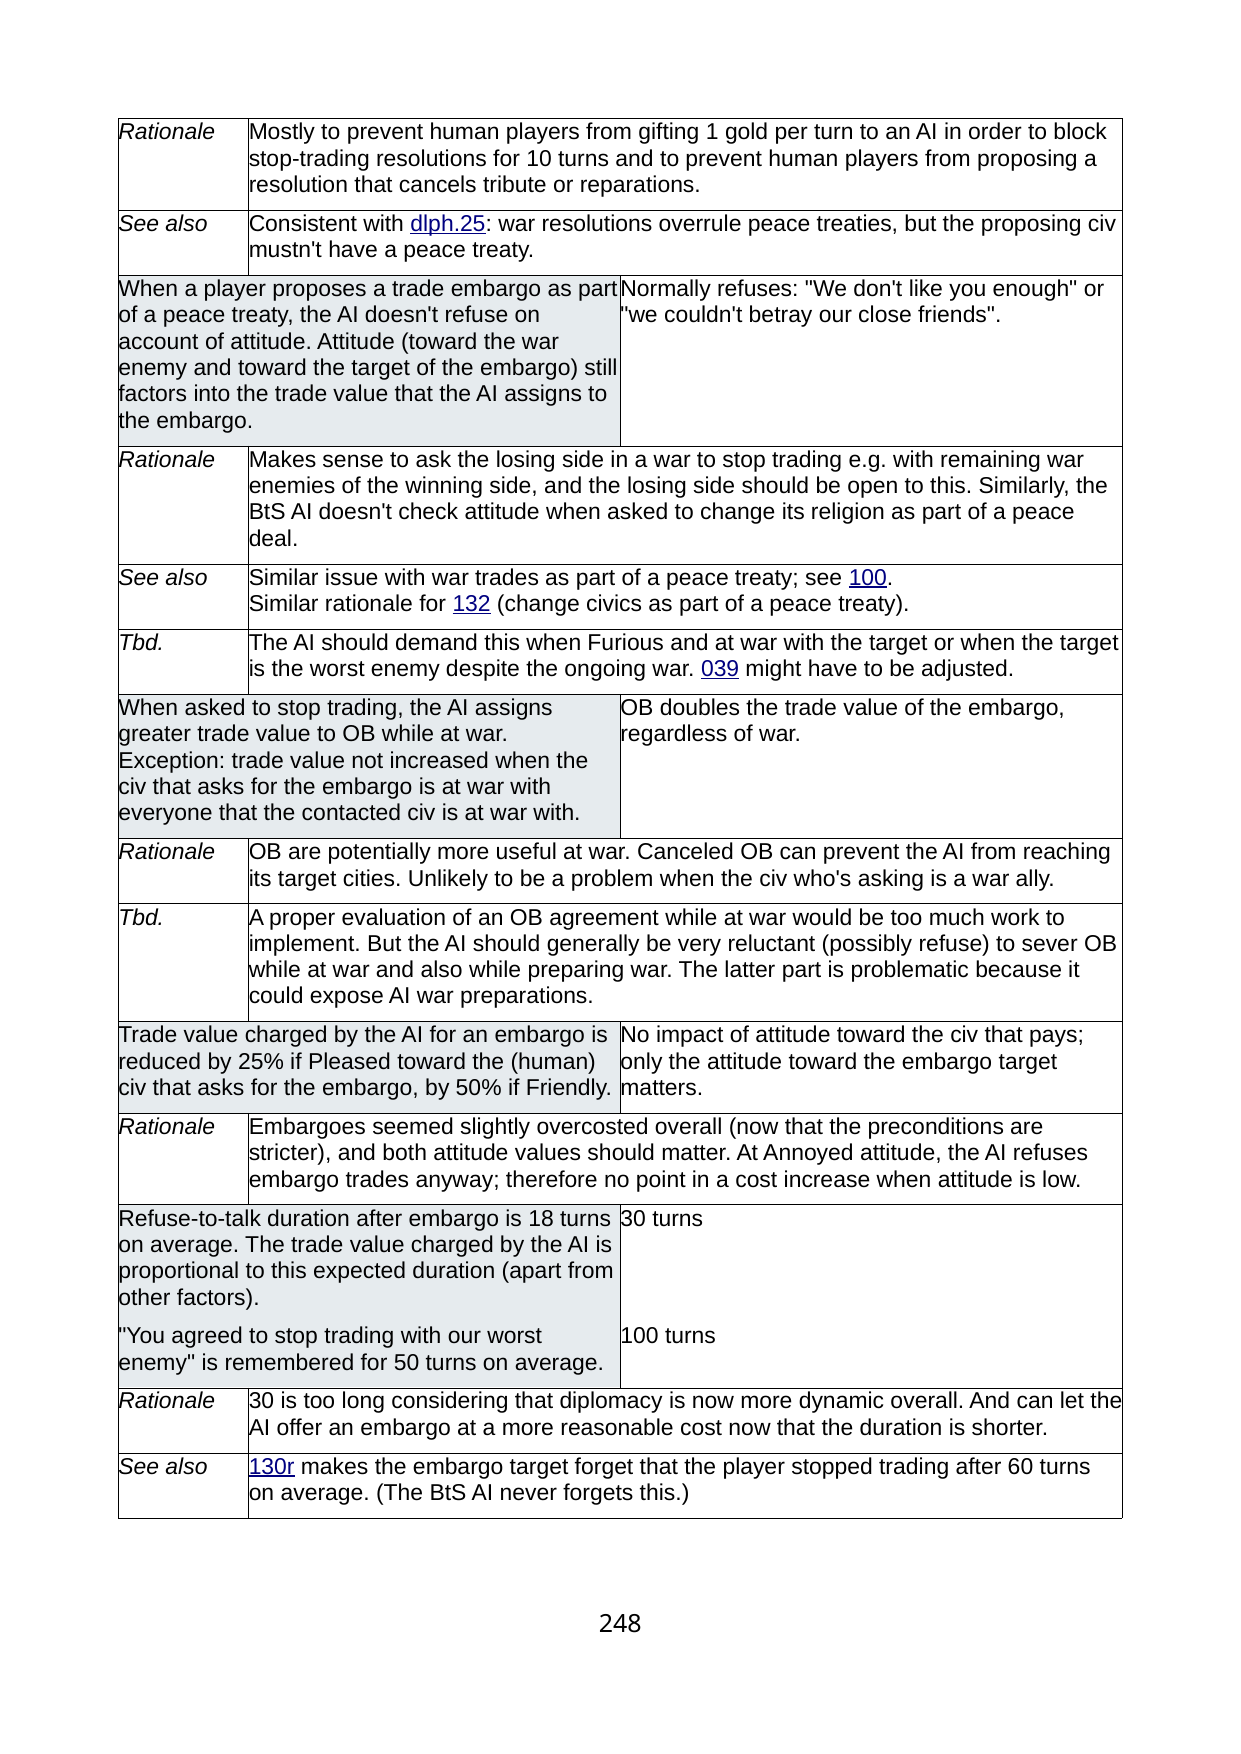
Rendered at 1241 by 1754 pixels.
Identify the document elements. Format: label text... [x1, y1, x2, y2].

table_cell Refuse-to-talk duration after embargo is 18 turns on average. The trade value charged by the AI is proportional to this expected duration (apart from other factors). "You agreed to stop trading with our worst enemy" is remembered for 50 turns on average. [119, 1205, 620, 1387]
table_cell Similar issue with war trades as part of a peace treaty; see 100. Similar rationale for 132 (change civics as part of a peace treaty). [249, 565, 1122, 629]
table_cell Tbd. [119, 904, 248, 1021]
table_cell Tbd. [119, 630, 248, 694]
table_cell The AI should demand this when Furious and at war with the target or when the target is the worst enemy despite the ongoing war. 039 might have to be adjusted. [249, 630, 1122, 694]
table_cell OB doubles the trade value of the embargo, regardless of war. [621, 695, 1122, 838]
table_cell Rationale [119, 1389, 248, 1453]
table_cell Embargoes seemed slightly overcosted overall (now that the preconditions are stricter), and both attitude values should matter. At Annoyed attitude, the AI refuses embargo trades anyway; therefore no point in a cost increase when attitude is low. [249, 1114, 1122, 1204]
table_cell Rationale [119, 839, 248, 903]
table_cell Rationale [119, 1114, 248, 1204]
table_cell 130r makes the embargo target forget that the player stopped trading after 60 turns on average. (The BtS AI never forgets this.) [249, 1454, 1122, 1518]
table_cell 30 is too long considering that diplomacy is now more dynamic overall. And can let the AI offer an embargo at a more reasonable cost now that the duration is shorter. [249, 1389, 1122, 1453]
table_cell See also [119, 211, 248, 275]
table_cell No impact of attitude toward the civ that pays; only the attitude toward the embargo target matters. [621, 1022, 1122, 1113]
table_cell Normally refuses: "We don't like you enough" or "we couldn't betray our close friends". [621, 276, 1122, 446]
table_cell OB are potentially more useful at war. Canceled OB can prevent the AI from reaching its target cities. Unlikely to be a problem when the civ who's asking is a war ally. [249, 839, 1122, 903]
table_cell A proper evaluation of an OB agreement while at war would be too much work to implement. But the AI should generally be very reluctant (possibly refuse) to sever OB while at war and also while preparing war. The latter part is problematic because it could expose AI war preparations. [249, 904, 1122, 1021]
table_cell See also [119, 565, 248, 629]
table_cell Mostly to prevent human players from gifting 1 gold per turn to an AI in order to block stop-trading resolutions for 10 turns and to prevent human players from proposing a resolution that cancels tribute or reparations. [249, 119, 1122, 210]
table_cell Consistent with dlph.25: war resolutions overrule peace treaties, but the proposing civ mustn't have a peace treaty. [249, 211, 1122, 275]
table_cell Makes sense to ask the losing side in a war to stop trading e.g. with remaining war enemies of the winning side, and the losing side should be open to this. Similarly, the BtS AI doesn't check attitude when asked to change its religion as part of a peace deal. [249, 447, 1122, 563]
table_cell When a player proposes a trade embargo as part of a peace treaty, the AI doesn't refuse on account of attitude. Attitude (toward the war enemy and toward the target of the embargo) still factors into the trade value that the AI assigns to the embargo. [119, 276, 620, 446]
table_cell See also [119, 1454, 248, 1518]
table_cell 30 turns 100 turns [621, 1205, 1122, 1387]
table_cell Rationale [119, 447, 248, 563]
table_cell Rationale [119, 119, 248, 210]
table_cell Trade value charged by the AI for an embargo is reduced by 25% if Pleased toward the (human) civ that asks for the embargo, by 50% if Friendly. [119, 1022, 620, 1113]
table_cell When asked to stop trading, the AI assigns greater trade value to OB while at war. Exception: trade value not increased when the civ that asks for the embargo is at war with everyone that the contacted civ is at war with. [119, 695, 620, 838]
